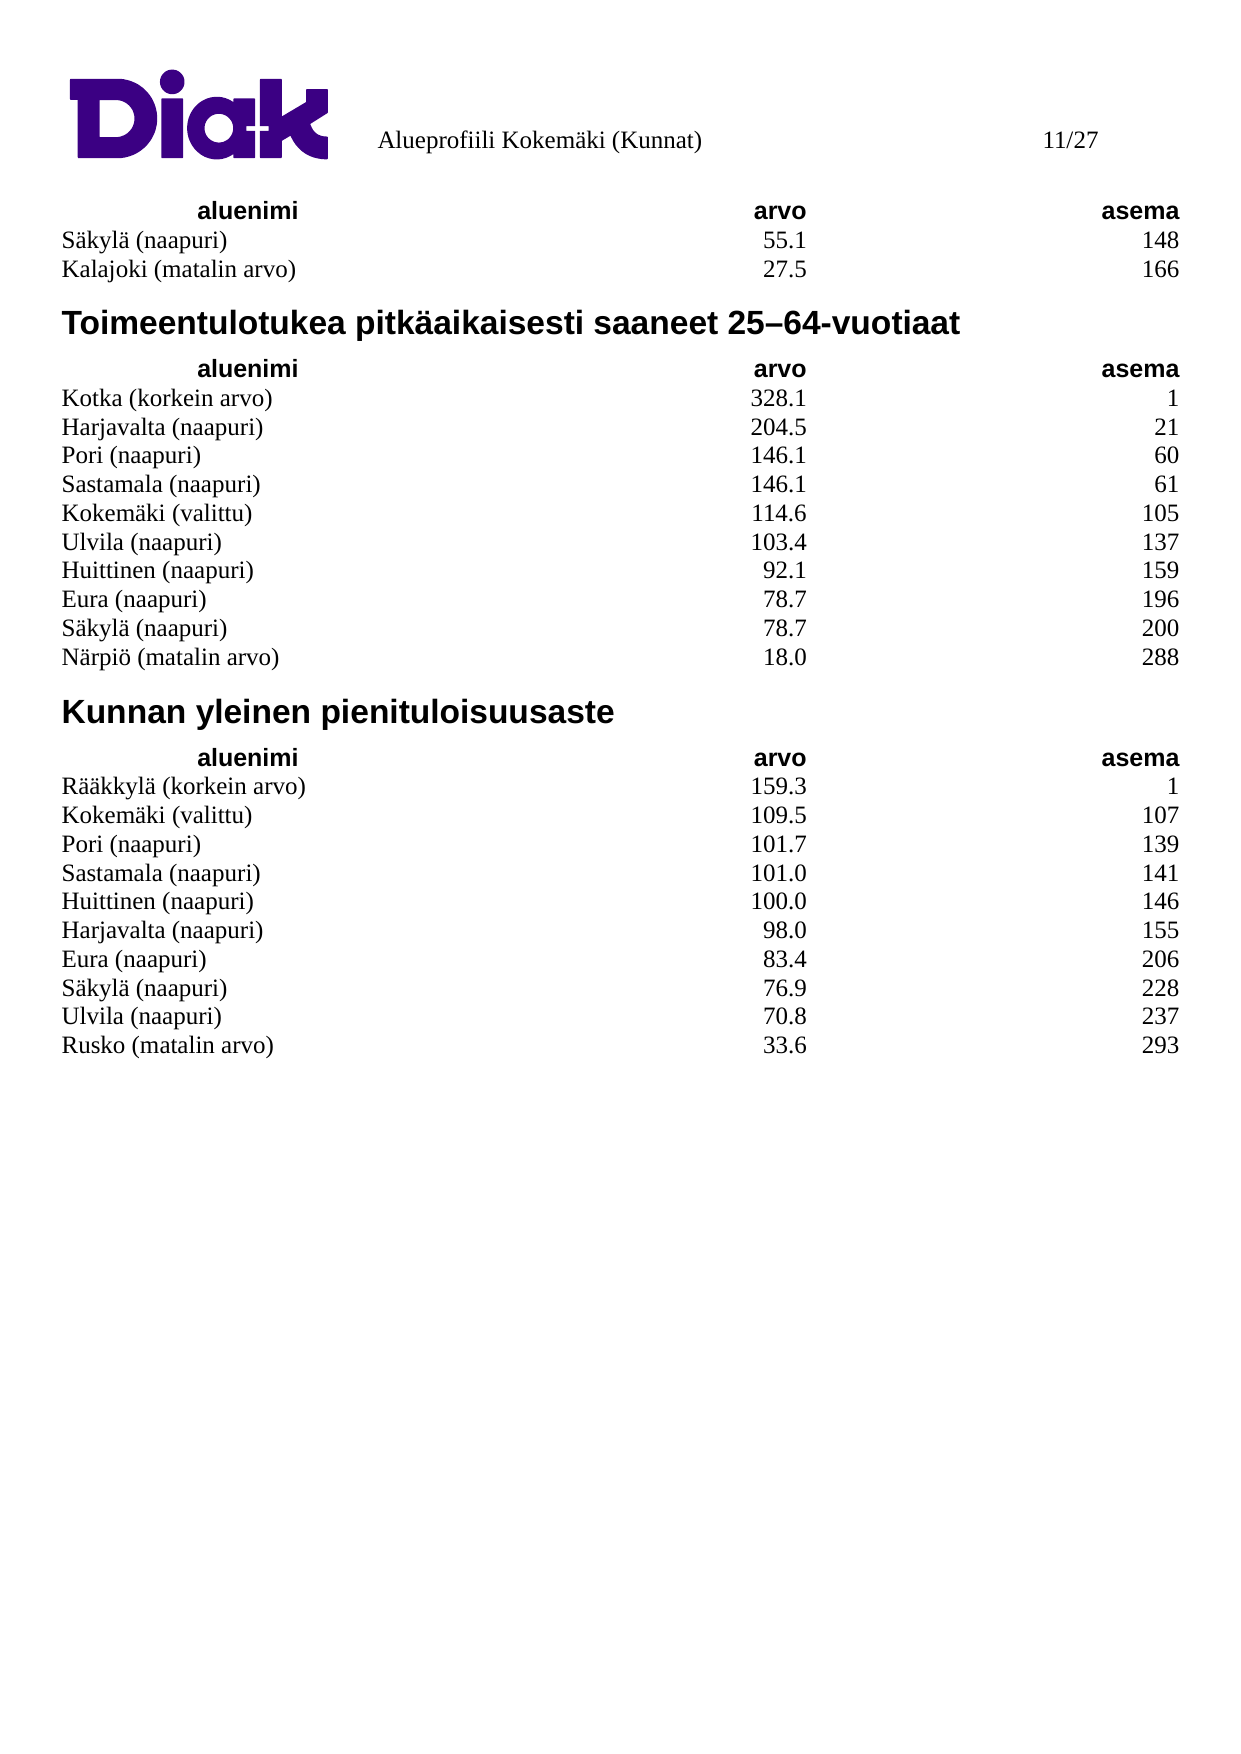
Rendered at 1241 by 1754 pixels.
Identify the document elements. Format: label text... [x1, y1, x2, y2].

table_cell 101.0 [434, 858, 806, 886]
table_cell Säkylä (naapuri) [61, 613, 434, 642]
table_cell Närpiö (matalin arvo) [61, 642, 434, 671]
table_cell 155 [806, 915, 1179, 944]
table_cell 1 [806, 383, 1179, 412]
table_header asema [806, 354, 1179, 383]
table_cell Eura (naapuri) [61, 584, 434, 613]
table_header asema [806, 743, 1179, 771]
table_cell 196 [806, 584, 1179, 613]
table_cell Ulvila (naapuri) [61, 1001, 434, 1030]
table_cell 78.7 [434, 584, 806, 613]
table_cell Harjavalta (naapuri) [61, 412, 434, 441]
table_cell Rusko (matalin arvo) [61, 1030, 434, 1059]
table_cell Rääkkylä (korkein arvo) [61, 771, 434, 800]
table_header arvo [434, 743, 806, 771]
table_cell 55.1 [434, 225, 806, 254]
table_cell 100.0 [434, 886, 806, 915]
table_cell 21 [806, 412, 1179, 441]
table_cell Pori (naapuri) [61, 829, 434, 858]
table_cell 33.6 [434, 1030, 806, 1059]
table_cell 18.0 [434, 642, 806, 671]
table_cell 159 [806, 556, 1179, 584]
table_cell Huittinen (naapuri) [61, 556, 434, 584]
table_header arvo [434, 354, 806, 383]
table_cell Säkylä (naapuri) [61, 973, 434, 1001]
table_cell Sastamala (naapuri) [61, 469, 434, 498]
table_cell Ulvila (naapuri) [61, 527, 434, 556]
table_cell Kalajoki (matalin arvo) [61, 254, 434, 282]
table_cell 78.7 [434, 613, 806, 642]
table_cell 159.3 [434, 771, 806, 800]
table_cell Kokemäki (valittu) [61, 800, 434, 829]
table_cell 109.5 [434, 800, 806, 829]
table_cell 146.1 [434, 441, 806, 469]
table_cell 105 [806, 498, 1179, 527]
table_cell Kotka (korkein arvo) [61, 383, 434, 412]
table_cell 228 [806, 973, 1179, 1001]
table_cell 107 [806, 800, 1179, 829]
table_cell 137 [806, 527, 1179, 556]
table_cell 146.1 [434, 469, 806, 498]
table_header asema [806, 196, 1179, 225]
table_cell 1 [806, 771, 1179, 800]
subtitle Kunnan yleinen pienituloisuusaste [61, 691, 1179, 730]
table_cell 76.9 [434, 973, 806, 1001]
table_cell 114.6 [434, 498, 806, 527]
table_cell 27.5 [434, 254, 806, 282]
table_cell Eura (naapuri) [61, 944, 434, 973]
table_cell Pori (naapuri) [61, 441, 434, 469]
table_cell 139 [806, 829, 1179, 858]
table_cell 293 [806, 1030, 1179, 1059]
table_cell 206 [806, 944, 1179, 973]
table_cell 141 [806, 858, 1179, 886]
table_cell 328.1 [434, 383, 806, 412]
table_cell Säkylä (naapuri) [61, 225, 434, 254]
table_header aluenimi [61, 354, 434, 383]
table_header aluenimi [61, 743, 434, 771]
table_cell 204.5 [434, 412, 806, 441]
table_header arvo [434, 196, 806, 225]
table_cell 166 [806, 254, 1179, 282]
table_header aluenimi [61, 196, 434, 225]
subtitle Toimeentulotukea pitkäaikaisesti saaneet 25–64-vuotiaat [61, 303, 1179, 342]
table_cell Kokemäki (valittu) [61, 498, 434, 527]
table_cell 146 [806, 886, 1179, 915]
table_cell 148 [806, 225, 1179, 254]
table_cell Huittinen (naapuri) [61, 886, 434, 915]
table_cell 103.4 [434, 527, 806, 556]
table_cell 237 [806, 1001, 1179, 1030]
table_cell 101.7 [434, 829, 806, 858]
table_cell 98.0 [434, 915, 806, 944]
table_cell 83.4 [434, 944, 806, 973]
table_cell 92.1 [434, 556, 806, 584]
table_cell 200 [806, 613, 1179, 642]
table_cell 70.8 [434, 1001, 806, 1030]
table_cell Sastamala (naapuri) [61, 858, 434, 886]
table_cell 60 [806, 441, 1179, 469]
table_cell 288 [806, 642, 1179, 671]
table_cell Harjavalta (naapuri) [61, 915, 434, 944]
table_cell 61 [806, 469, 1179, 498]
